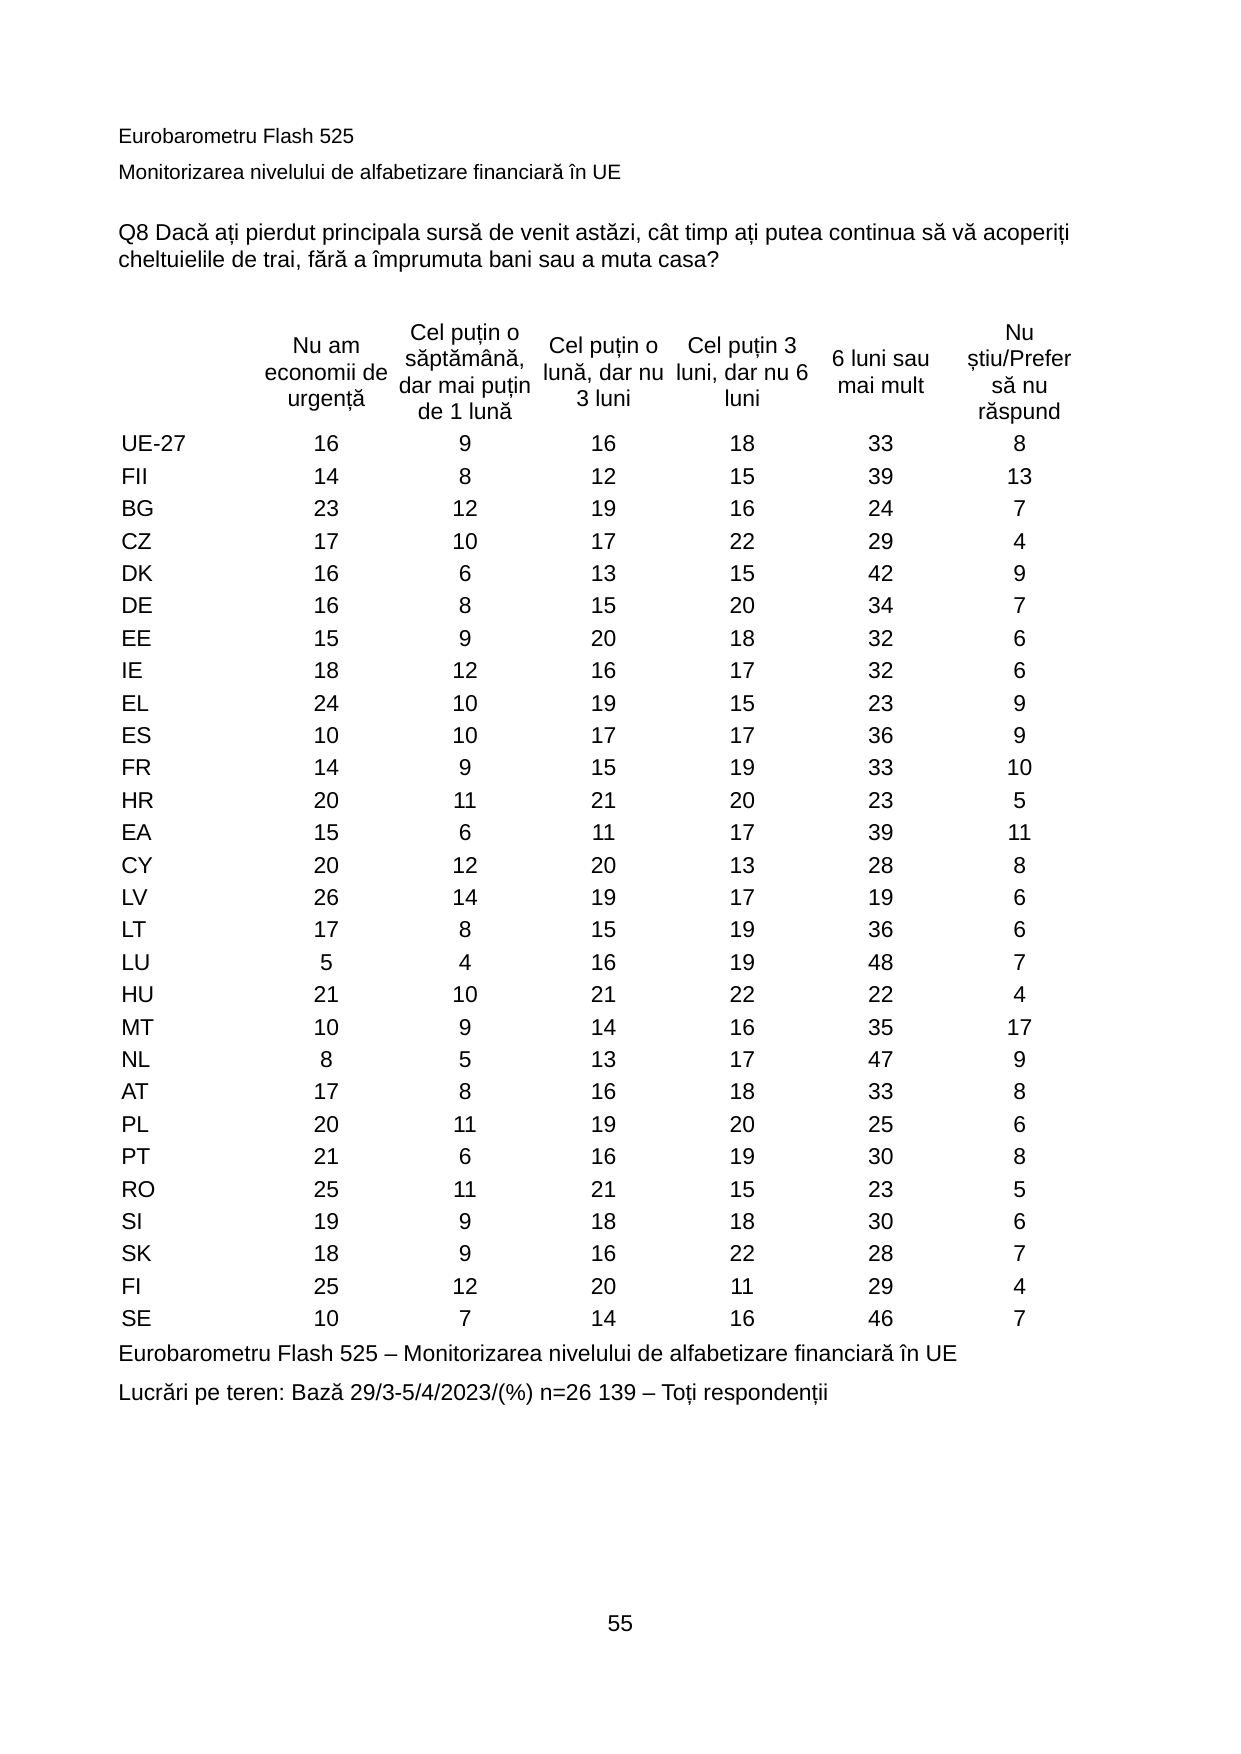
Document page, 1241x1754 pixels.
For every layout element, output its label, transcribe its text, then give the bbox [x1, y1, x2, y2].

table_cell 16 [673, 492, 811, 524]
table_cell 25 [257, 1270, 395, 1302]
table_cell NL [118, 1043, 257, 1075]
table_cell 12 [395, 849, 534, 881]
table_cell 8 [395, 460, 534, 492]
table_cell 29 [811, 1270, 950, 1302]
table_cell 20 [257, 849, 395, 881]
table_cell 23 [257, 492, 395, 524]
table_cell 12 [395, 1270, 534, 1302]
table_cell 17 [673, 719, 811, 751]
table_cell LT [118, 913, 257, 946]
table_cell 13 [673, 849, 811, 881]
table_cell 21 [534, 978, 673, 1011]
table_cell 5 [950, 1173, 1089, 1205]
table_cell 6 [950, 881, 1089, 913]
table_cell 28 [811, 1237, 950, 1270]
table_cell 19 [673, 913, 811, 946]
table_cell 42 [811, 557, 950, 589]
table_cell 24 [811, 492, 950, 524]
table_cell 9 [395, 1205, 534, 1237]
table_cell 4 [950, 978, 1089, 1011]
table_cell 17 [534, 719, 673, 751]
table_cell 19 [534, 881, 673, 913]
table_cell 32 [811, 654, 950, 687]
table_cell 20 [257, 784, 395, 816]
table_cell 47 [811, 1043, 950, 1075]
table_cell 17 [950, 1011, 1089, 1043]
table_cell 11 [534, 816, 673, 848]
table_cell 22 [673, 978, 811, 1011]
table_cell 20 [257, 1108, 395, 1140]
table_cell 9 [950, 557, 1089, 589]
table_cell 16 [534, 654, 673, 687]
table_cell 7 [950, 589, 1089, 622]
table_cell 36 [811, 913, 950, 946]
table_cell 11 [395, 1173, 534, 1205]
table_cell 18 [534, 1205, 673, 1237]
table_cell 11 [950, 816, 1089, 848]
table_cell 48 [811, 946, 950, 978]
table_cell 14 [257, 460, 395, 492]
table_cell EE [118, 622, 257, 654]
table_cell 16 [257, 557, 395, 589]
table_cell 22 [673, 1237, 811, 1270]
table_cell 23 [811, 687, 950, 719]
table_cell 6 [395, 1140, 534, 1172]
table_header Nu știu/Prefer să nu răspund [950, 316, 1089, 427]
table_header Nu am economii de urgență [257, 316, 395, 427]
table_cell 7 [395, 1302, 534, 1334]
table_cell 34 [811, 589, 950, 622]
table_cell 10 [257, 719, 395, 751]
table_cell 30 [811, 1140, 950, 1172]
table_cell 20 [673, 589, 811, 622]
table_cell 17 [534, 525, 673, 557]
table_cell LV [118, 881, 257, 913]
table_cell 14 [257, 751, 395, 784]
table_cell 9 [950, 687, 1089, 719]
table_cell 10 [257, 1011, 395, 1043]
table_cell 10 [395, 687, 534, 719]
table_cell 30 [811, 1205, 950, 1237]
table_cell 15 [257, 622, 395, 654]
table_cell 22 [811, 978, 950, 1011]
table_cell CY [118, 849, 257, 881]
table_cell EA [118, 816, 257, 848]
table_cell 17 [673, 881, 811, 913]
table_cell 46 [811, 1302, 950, 1334]
table_cell 6 [395, 816, 534, 848]
table_cell 10 [395, 978, 534, 1011]
table_cell 21 [257, 1140, 395, 1172]
table_cell FR [118, 751, 257, 784]
text Q8 Dacă ați pierdut principala sursă de venit astăzi, cât timp ați putea continua să vă acoperiți cheltuielile de trai, fără a împrumuta bani sau a muta casa? [118, 219, 1122, 272]
table_cell 15 [257, 816, 395, 848]
table_cell 7 [950, 492, 1089, 524]
table_cell 13 [534, 557, 673, 589]
table_cell ES [118, 719, 257, 751]
table_cell 10 [395, 719, 534, 751]
table_cell 29 [811, 525, 950, 557]
table_cell 23 [811, 784, 950, 816]
table_cell 16 [257, 589, 395, 622]
table_cell 12 [534, 460, 673, 492]
table_cell 11 [673, 1270, 811, 1302]
table_cell 18 [673, 1075, 811, 1108]
table_cell 15 [534, 589, 673, 622]
table_cell SE [118, 1302, 257, 1334]
table_cell IE [118, 654, 257, 687]
table_cell CZ [118, 525, 257, 557]
table_cell 9 [950, 1043, 1089, 1075]
table_cell 17 [257, 913, 395, 946]
table_cell 16 [673, 1011, 811, 1043]
table_cell 9 [395, 1011, 534, 1043]
table_cell 20 [534, 1270, 673, 1302]
table_cell HU [118, 978, 257, 1011]
table_cell SI [118, 1205, 257, 1237]
table_cell 14 [395, 881, 534, 913]
table_cell 18 [257, 1237, 395, 1270]
table_cell 10 [395, 525, 534, 557]
table_header Cel puțin o săptămână, dar mai puțin de 1 lună [395, 316, 534, 427]
table_header 6 luni sau mai mult [811, 316, 950, 427]
table_cell 15 [673, 460, 811, 492]
table_cell 8 [950, 1075, 1089, 1108]
table_cell 4 [395, 946, 534, 978]
table_cell 8 [257, 1043, 395, 1075]
table_cell 16 [534, 1237, 673, 1270]
table_cell 25 [811, 1108, 950, 1140]
table_cell 10 [257, 1302, 395, 1334]
table_cell 19 [534, 492, 673, 524]
table_cell 33 [811, 428, 950, 460]
table_cell FI [118, 1270, 257, 1302]
table_cell 6 [950, 1108, 1089, 1140]
table_cell 20 [673, 1108, 811, 1140]
table_cell 6 [395, 557, 534, 589]
table_cell 18 [257, 654, 395, 687]
table_cell 17 [673, 816, 811, 848]
table_cell 15 [673, 1173, 811, 1205]
table_cell 19 [257, 1205, 395, 1237]
table_cell 14 [534, 1302, 673, 1334]
text Eurobarometru Flash 525 – Monitorizarea nivelului de alfabetizare financiară în UE [118, 1340, 1122, 1367]
table_cell HR [118, 784, 257, 816]
table_cell 16 [534, 428, 673, 460]
table_cell 18 [673, 622, 811, 654]
table_cell 15 [673, 557, 811, 589]
table_cell 5 [395, 1043, 534, 1075]
table_cell 19 [811, 881, 950, 913]
table_cell AT [118, 1075, 257, 1108]
table_cell 16 [673, 1302, 811, 1334]
table_cell PL [118, 1108, 257, 1140]
table_cell 33 [811, 751, 950, 784]
table_cell 6 [950, 622, 1089, 654]
table_cell 25 [257, 1173, 395, 1205]
table_cell 7 [950, 1237, 1089, 1270]
table_cell MT [118, 1011, 257, 1043]
table_cell 13 [950, 460, 1089, 492]
table_cell 8 [950, 1140, 1089, 1172]
table_cell EL [118, 687, 257, 719]
table_cell 15 [673, 687, 811, 719]
table_cell 11 [395, 1108, 534, 1140]
table_cell 28 [811, 849, 950, 881]
table_header Cel puțin 3 luni, dar nu 6 luni [673, 316, 811, 427]
table_cell 9 [395, 622, 534, 654]
table_cell 4 [950, 1270, 1089, 1302]
table_cell 19 [673, 1140, 811, 1172]
table_cell BG [118, 492, 257, 524]
table_cell 33 [811, 1075, 950, 1108]
table_cell 8 [950, 849, 1089, 881]
table_cell 15 [534, 751, 673, 784]
table_cell 12 [395, 492, 534, 524]
table_cell 16 [257, 428, 395, 460]
table_cell 16 [534, 1075, 673, 1108]
table_cell 20 [534, 849, 673, 881]
table_cell 9 [395, 1237, 534, 1270]
table_cell 6 [950, 913, 1089, 946]
table_cell 7 [950, 946, 1089, 978]
table_cell PT [118, 1140, 257, 1172]
table_cell RO [118, 1173, 257, 1205]
table_cell 17 [257, 1075, 395, 1108]
table_cell DE [118, 589, 257, 622]
table_cell 4 [950, 525, 1089, 557]
table_cell 10 [950, 751, 1089, 784]
table_cell 12 [395, 654, 534, 687]
table_cell 9 [395, 428, 534, 460]
table_cell 5 [257, 946, 395, 978]
table_cell 18 [673, 428, 811, 460]
table_cell 9 [950, 719, 1089, 751]
table_cell 20 [673, 784, 811, 816]
table_cell 16 [534, 946, 673, 978]
table_cell 17 [257, 525, 395, 557]
table_cell 17 [673, 1043, 811, 1075]
table_cell 6 [950, 654, 1089, 687]
table_cell 21 [534, 1173, 673, 1205]
table_cell 23 [811, 1173, 950, 1205]
table_cell FII [118, 460, 257, 492]
table_cell 9 [395, 751, 534, 784]
table_cell 36 [811, 719, 950, 751]
table_cell 8 [395, 589, 534, 622]
table_header [118, 316, 257, 427]
table_cell 16 [534, 1140, 673, 1172]
table_cell 8 [395, 1075, 534, 1108]
table_cell 17 [673, 654, 811, 687]
table_cell 15 [534, 913, 673, 946]
table_cell 8 [950, 428, 1089, 460]
table_cell 22 [673, 525, 811, 557]
table_header Cel puțin o lună, dar nu 3 luni [534, 316, 673, 427]
table_cell 7 [950, 1302, 1089, 1334]
table_cell UE-27 [118, 428, 257, 460]
table_cell 19 [673, 946, 811, 978]
text Lucrări pe teren: Bază 29/3-5/4/2023/(%) n=26 139 – Toți respondenții [118, 1379, 1122, 1405]
table_cell 19 [534, 687, 673, 719]
table_cell 20 [534, 622, 673, 654]
table_cell 19 [673, 751, 811, 784]
table_cell 6 [950, 1205, 1089, 1237]
table_cell 35 [811, 1011, 950, 1043]
table_cell 21 [534, 784, 673, 816]
table_cell 32 [811, 622, 950, 654]
table_cell 14 [534, 1011, 673, 1043]
table_cell 24 [257, 687, 395, 719]
table_cell 11 [395, 784, 534, 816]
table_cell 18 [673, 1205, 811, 1237]
table_cell 8 [395, 913, 534, 946]
table_cell 21 [257, 978, 395, 1011]
table_cell SK [118, 1237, 257, 1270]
table_cell 19 [534, 1108, 673, 1140]
table_cell 5 [950, 784, 1089, 816]
table_cell DK [118, 557, 257, 589]
table_cell LU [118, 946, 257, 978]
table_cell 39 [811, 816, 950, 848]
table_cell 13 [534, 1043, 673, 1075]
table_cell 39 [811, 460, 950, 492]
table_cell 26 [257, 881, 395, 913]
